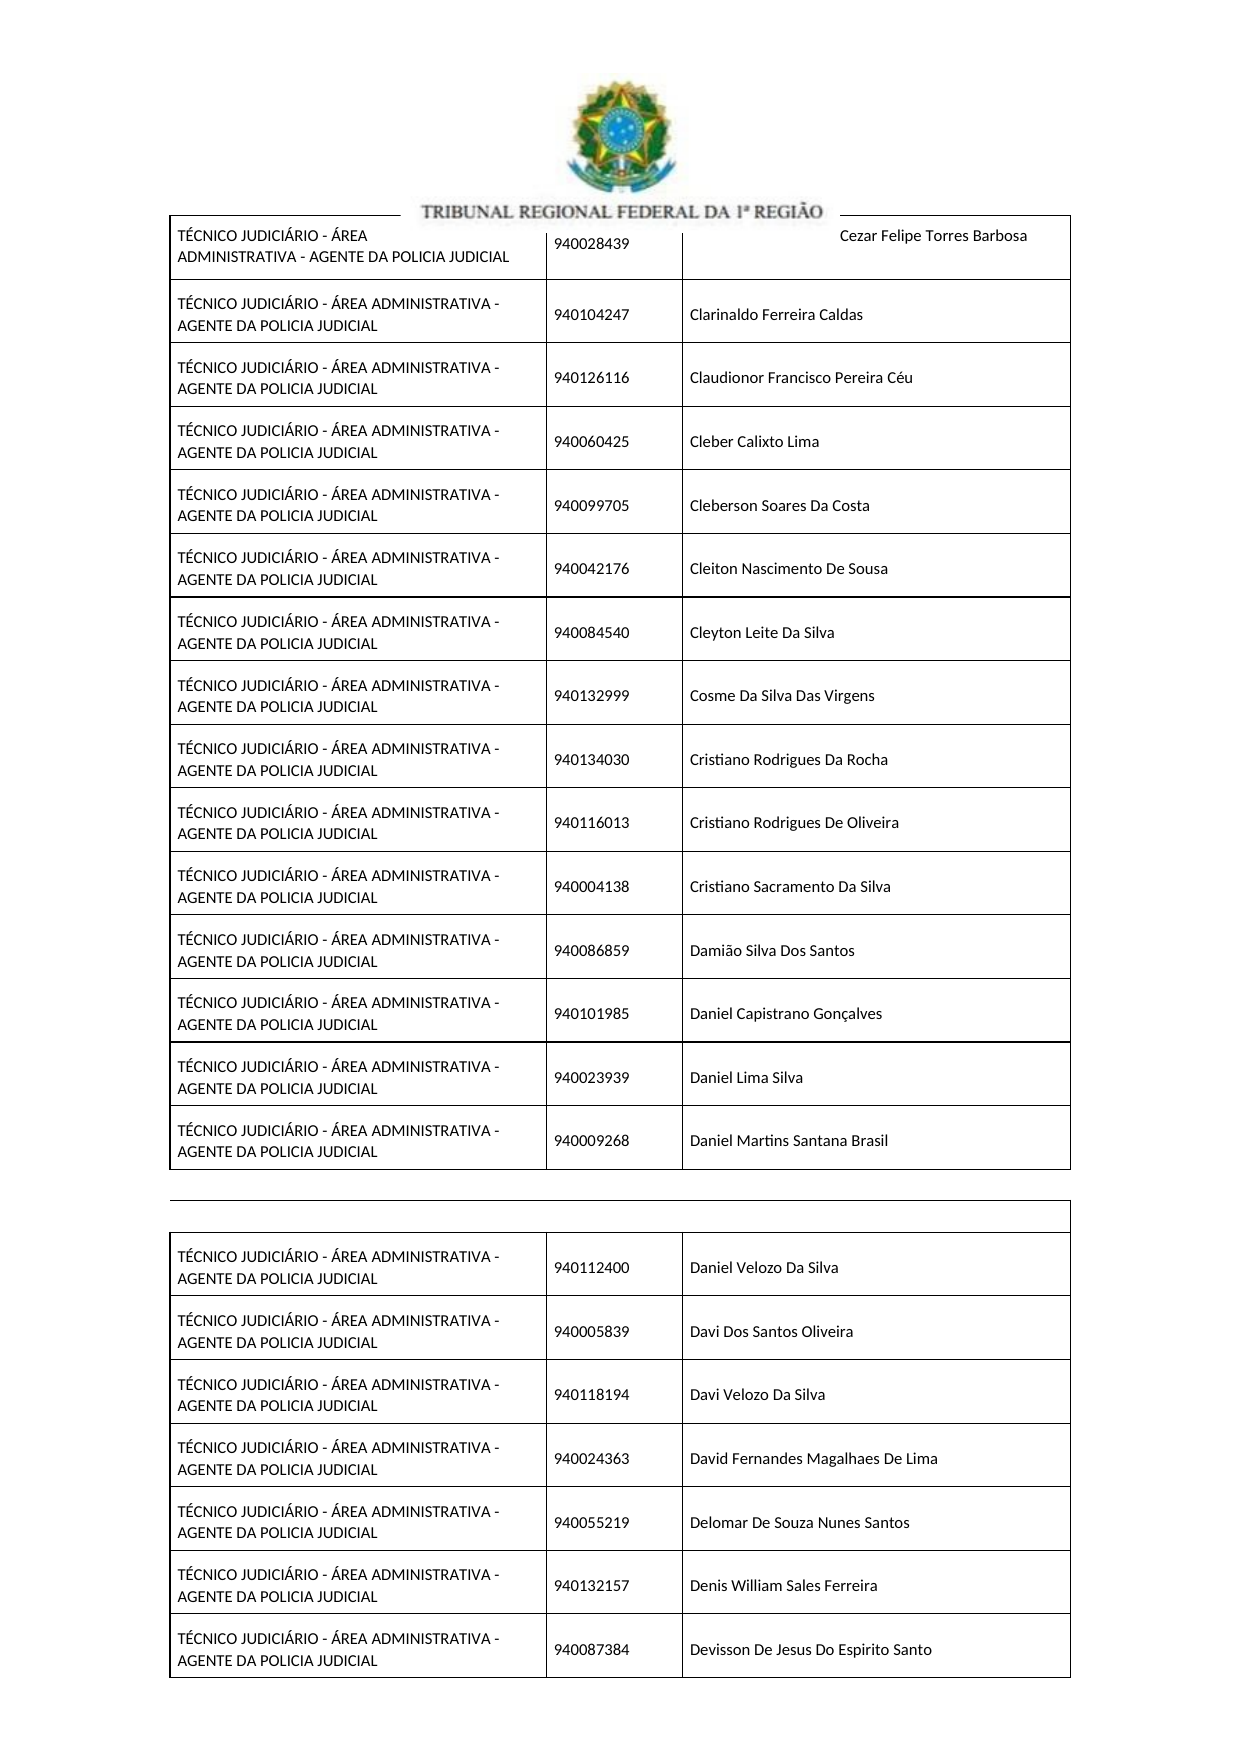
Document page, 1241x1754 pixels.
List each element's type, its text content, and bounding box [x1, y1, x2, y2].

table_cell Cleber Calixto Lima [683, 407, 1070, 469]
table_cell TÉCNICO JUDICIÁRIO - ÁREA ADMINISTRATIVA - AGENTE DA POLICIA JUDICIAL [171, 1487, 546, 1550]
table_cell TÉCNICO JUDICIÁRIO - ÁREA ADMINISTRATIVA - AGENTE DA POLICIA JUDICIAL [171, 725, 546, 787]
table_cell 940112400 [547, 1233, 682, 1295]
table_cell Davi Dos Santos Oliveira [683, 1296, 1070, 1359]
table_cell TÉCNICO JUDICIÁRIO - ÁREA ADMINISTRATIVA - AGENTE DA POLICIA JUDICIAL [171, 1106, 546, 1168]
table_cell Clarinaldo Ferreira Caldas [683, 280, 1070, 342]
table_cell Cezar Felipe Torres Barbosa [683, 216, 1070, 278]
table_cell 940116013 [547, 788, 682, 851]
table_cell Daniel Martins Santana Brasil [683, 1106, 1070, 1168]
table_cell Cleberson Soares Da Costa [683, 470, 1070, 533]
table_cell 940086859 [547, 915, 682, 978]
table_cell 940060425 [547, 407, 682, 469]
table_cell 940132999 [547, 661, 682, 723]
table_cell Cosme Da Silva Das Virgens [683, 661, 1070, 723]
table_cell Claudionor Francisco Pereira Céu [683, 343, 1070, 406]
table_header CARGO [170, 1201, 546, 1232]
table_cell Daniel Lima Silva [683, 1043, 1070, 1105]
table_cell Cristiano Rodrigues De Oliveira [683, 788, 1070, 851]
table_cell TÉCNICO JUDICIÁRIO - ÁREA ADMINISTRATIVA - AGENTE DA POLICIA JUDICIAL [171, 788, 546, 851]
table_cell TÉCNICO JUDICIÁRIO - ÁREA ADMINISTRATIVA - AGENTE DA POLICIA JUDICIAL [171, 1424, 546, 1486]
table_cell Cleyton Leite Da Silva [683, 598, 1070, 660]
table_cell 940028439 [547, 233, 682, 278]
table_cell Daniel Capistrano Gonçalves [683, 979, 1070, 1041]
table_cell TÉCNICO JUDICIÁRIO - ÁREA ADMINISTRATIVA - AGENTE DA POLICIA JUDICIAL [171, 1296, 546, 1359]
table_cell 940104247 [547, 280, 682, 342]
table_cell 940055219 [547, 1487, 682, 1550]
table_cell 940101985 [547, 979, 682, 1041]
table_cell 940126116 [547, 343, 682, 406]
table_cell TÉCNICO JUDICIÁRIO - ÁREA ADMINISTRATIVA - AGENTE DA POLICIA JUDICIAL [171, 1614, 546, 1677]
table_cell 940087384 [547, 1614, 682, 1677]
table_cell TÉCNICO JUDICIÁRIO - ÁREA ADMINISTRATIVA - AGENTE DA POLICIA JUDICIAL [171, 343, 546, 406]
table_cell 940005839 [547, 1296, 682, 1359]
table_cell TÉCNICO JUDICIÁRIO - ÁREA ADMINISTRATIVA - AGENTE DA POLICIA JUDICIAL [171, 280, 546, 342]
table_cell TÉCNICO JUDICIÁRIO - ÁREA ADMINISTRATIVA - AGENTE DA POLICIA JUDICIAL [171, 915, 546, 978]
table_cell TÉCNICO JUDICIÁRIO - ÁREA ADMINISTRATIVA - AGENTE DA POLICIA JUDICIAL [171, 661, 546, 723]
table_cell 940084540 [547, 598, 682, 660]
table_cell 940042176 [547, 534, 682, 596]
table_cell TÉCNICO JUDICIÁRIO - ÁREA ADMINISTRATIVA - AGENTE DA POLICIA JUDICIAL [171, 1233, 546, 1295]
table_cell Cristiano Rodrigues Da Rocha [683, 725, 1070, 787]
table_header INSCRIÇÃO [546, 1201, 683, 1232]
table_cell Denis William Sales Ferreira [683, 1551, 1070, 1613]
table_cell 940134030 [547, 725, 682, 787]
table_cell Cleiton Nascimento De Sousa [683, 534, 1070, 596]
table_header NOME [683, 1201, 1070, 1232]
table_cell Daniel Velozo Da Silva [683, 1233, 1070, 1295]
table_cell Damião Silva Dos Santos [683, 915, 1070, 978]
table_cell Delomar De Souza Nunes Santos [683, 1487, 1070, 1550]
table_cell TÉCNICO JUDICIÁRIO - ÁREA ADMINISTRATIVA - AGENTE DA POLICIA JUDICIAL [171, 470, 546, 533]
table_cell 940099705 [547, 470, 682, 533]
table_cell TÉCNICO JUDICIÁRIO - ÁREA ADMINISTRATIVA - AGENTE DA POLICIA JUDICIAL [171, 979, 546, 1041]
table_cell TÉCNICO JUDICIÁRIO - ÁREA ADMINISTRATIVA - AGENTE DA POLICIA JUDICIAL [171, 407, 546, 469]
table_cell TÉCNICO JUDICIÁRIO - ÁREA ADMINISTRATIVA - AGENTE DA POLICIA JUDICIAL [171, 1360, 546, 1422]
table_cell 940132157 [547, 1551, 682, 1613]
table_cell 940023939 [547, 1043, 682, 1105]
table_cell TÉCNICO JUDICIÁRIO - ÁREA ADMINISTRATIVA - AGENTE DA POLICIA JUDICIAL [171, 598, 546, 660]
table_cell 940024363 [547, 1424, 682, 1486]
table_cell Cristiano Sacramento Da Silva [683, 852, 1070, 914]
table_cell 940009268 [547, 1106, 682, 1168]
table_cell 940118194 [547, 1360, 682, 1422]
table_cell TÉCNICO JUDICIÁRIO - ÁREA ADMINISTRATIVA - AGENTE DA POLICIA JUDICIAL [171, 534, 546, 596]
table_cell David Fernandes Magalhaes De Lima [683, 1424, 1070, 1486]
table_cell Davi Velozo Da Silva [683, 1360, 1070, 1422]
table_cell TÉCNICO JUDICIÁRIO - ÁREA ADMINISTRATIVA - AGENTE DA POLICIA JUDICIAL [171, 216, 546, 278]
table_cell Devisson De Jesus Do Espirito Santo [683, 1614, 1070, 1677]
table_cell TÉCNICO JUDICIÁRIO - ÁREA ADMINISTRATIVA - AGENTE DA POLICIA JUDICIAL [171, 852, 546, 914]
table_cell TÉCNICO JUDICIÁRIO - ÁREA ADMINISTRATIVA - AGENTE DA POLICIA JUDICIAL [171, 1551, 546, 1613]
table_cell TÉCNICO JUDICIÁRIO - ÁREA ADMINISTRATIVA - AGENTE DA POLICIA JUDICIAL [171, 1043, 546, 1105]
table_cell 940004138 [547, 852, 682, 914]
